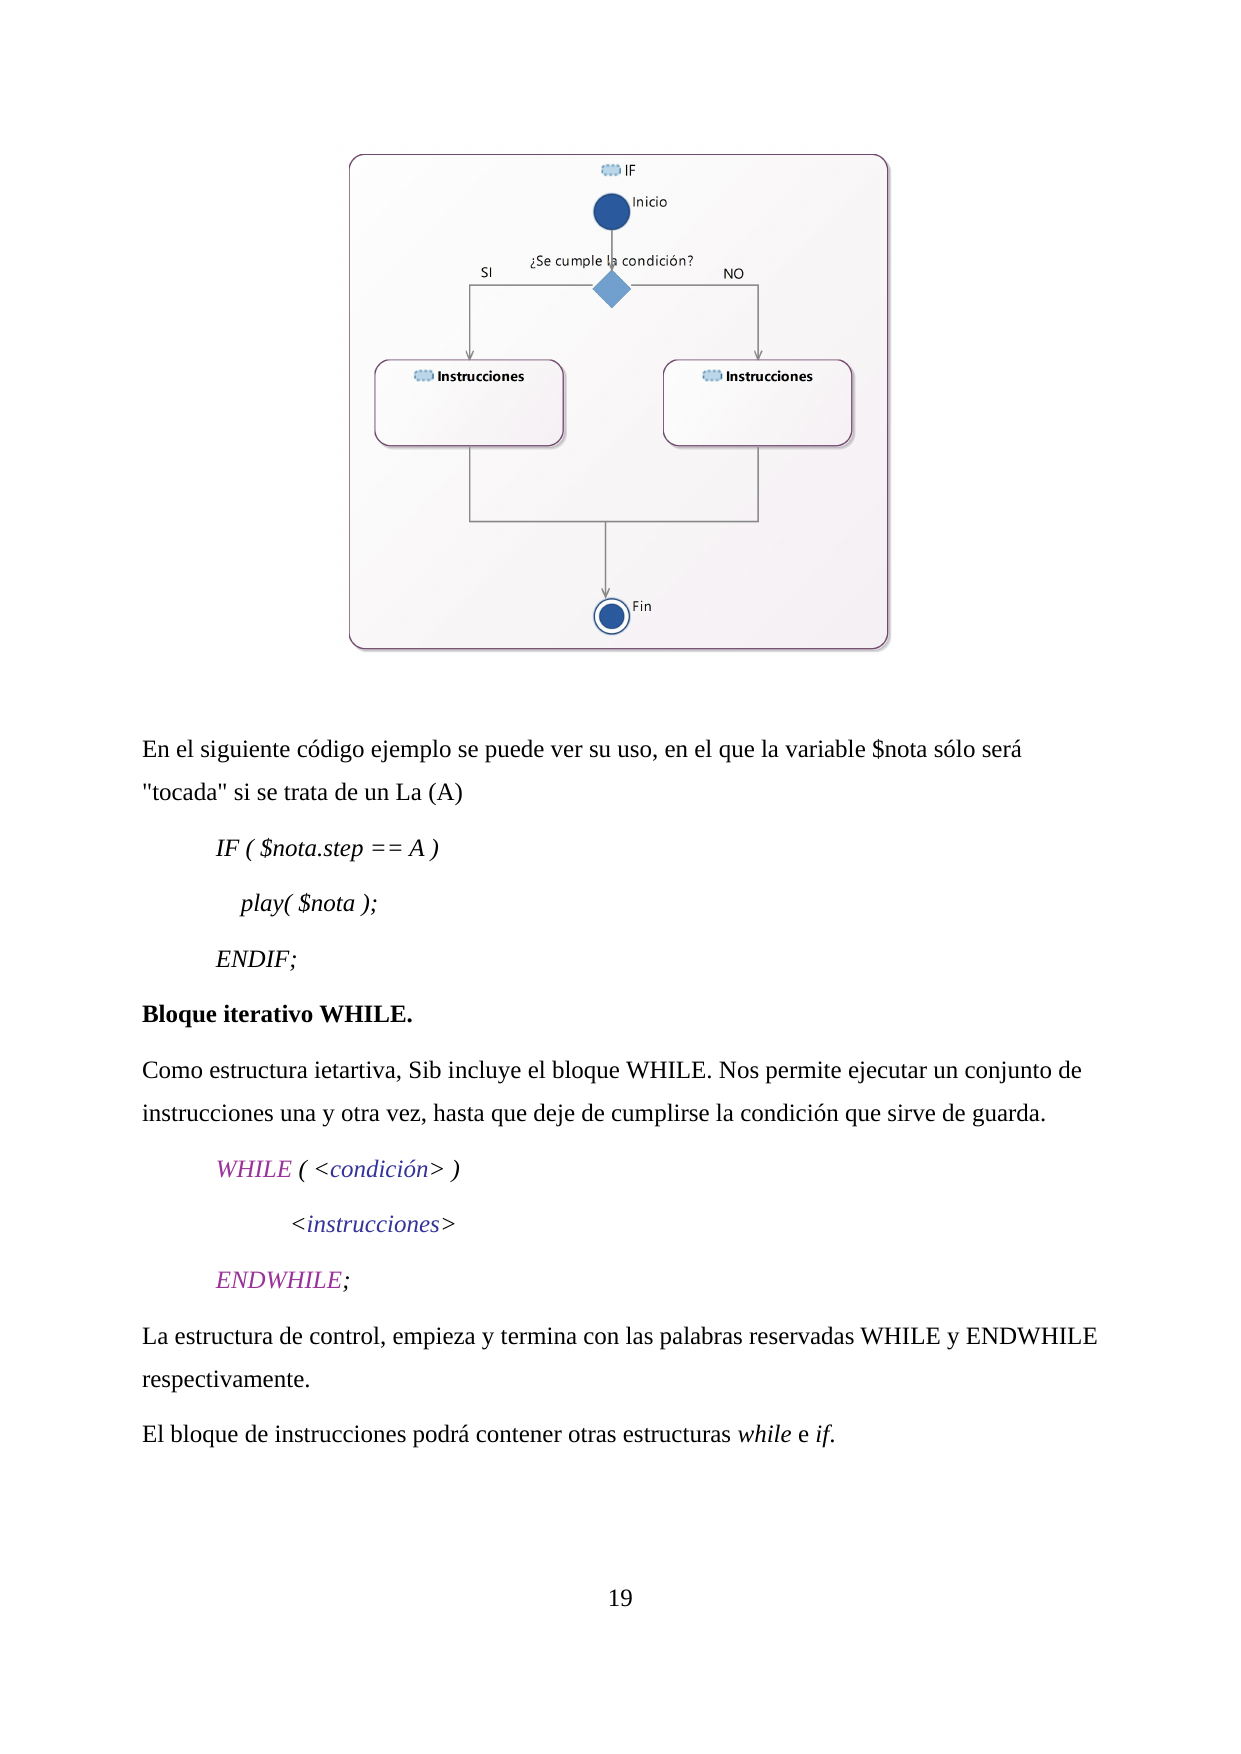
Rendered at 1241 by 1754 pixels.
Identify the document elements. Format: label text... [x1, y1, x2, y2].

text <instrucciones> [142, 1209, 1098, 1238]
text play( $nota ); [142, 888, 1098, 917]
text ENDWHILE; [142, 1265, 1098, 1294]
text Como estructura ietartiva, Sib incluye el bloque WHILE. Nos permite ejecutar un conjunto de instrucciones una y otra vez, hasta que deje de cumplirse la condición que sirve de guarda. [142, 1055, 1098, 1127]
text WHILE ( <condición> ) [142, 1154, 1098, 1183]
text En el siguiente código ejemplo se puede ver su uso, en el que la variable $nota sólo será "tocada" si se trata de un La (A) [142, 734, 1098, 806]
text IF ( $nota.step == A ) [142, 833, 1098, 861]
text Bloque iterativo WHILE. [142, 999, 1098, 1028]
text El bloque de instrucciones podrá contener otras estructuras while e if. [142, 1419, 1098, 1448]
text ENDIF; [142, 944, 1098, 973]
picture [336, 141, 904, 665]
text La estructura de control, empieza y termina con las palabras reservadas WHILE y ENDWHILE respectivamente. [142, 1321, 1098, 1393]
